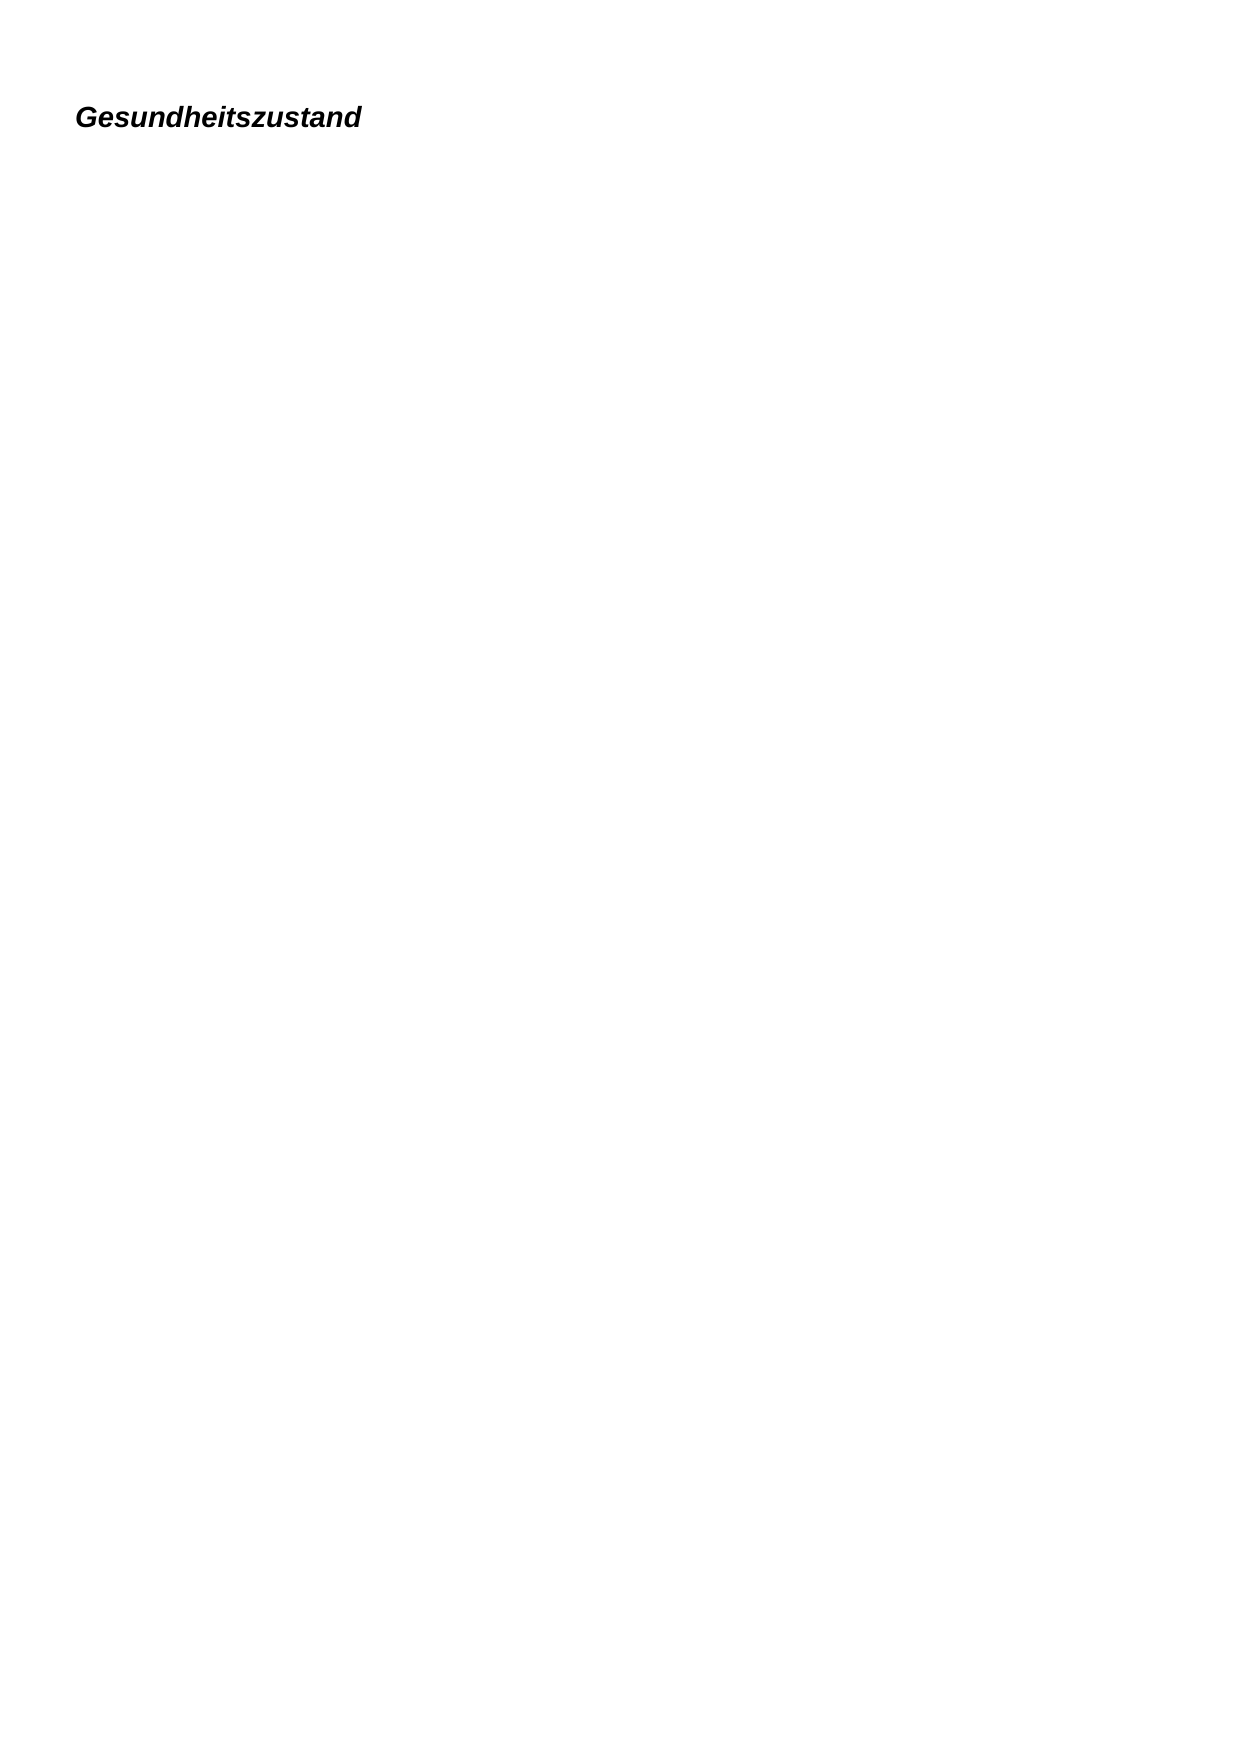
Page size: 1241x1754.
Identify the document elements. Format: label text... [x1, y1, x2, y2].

subtitle Gesundheitszustand [75, 100, 1166, 133]
